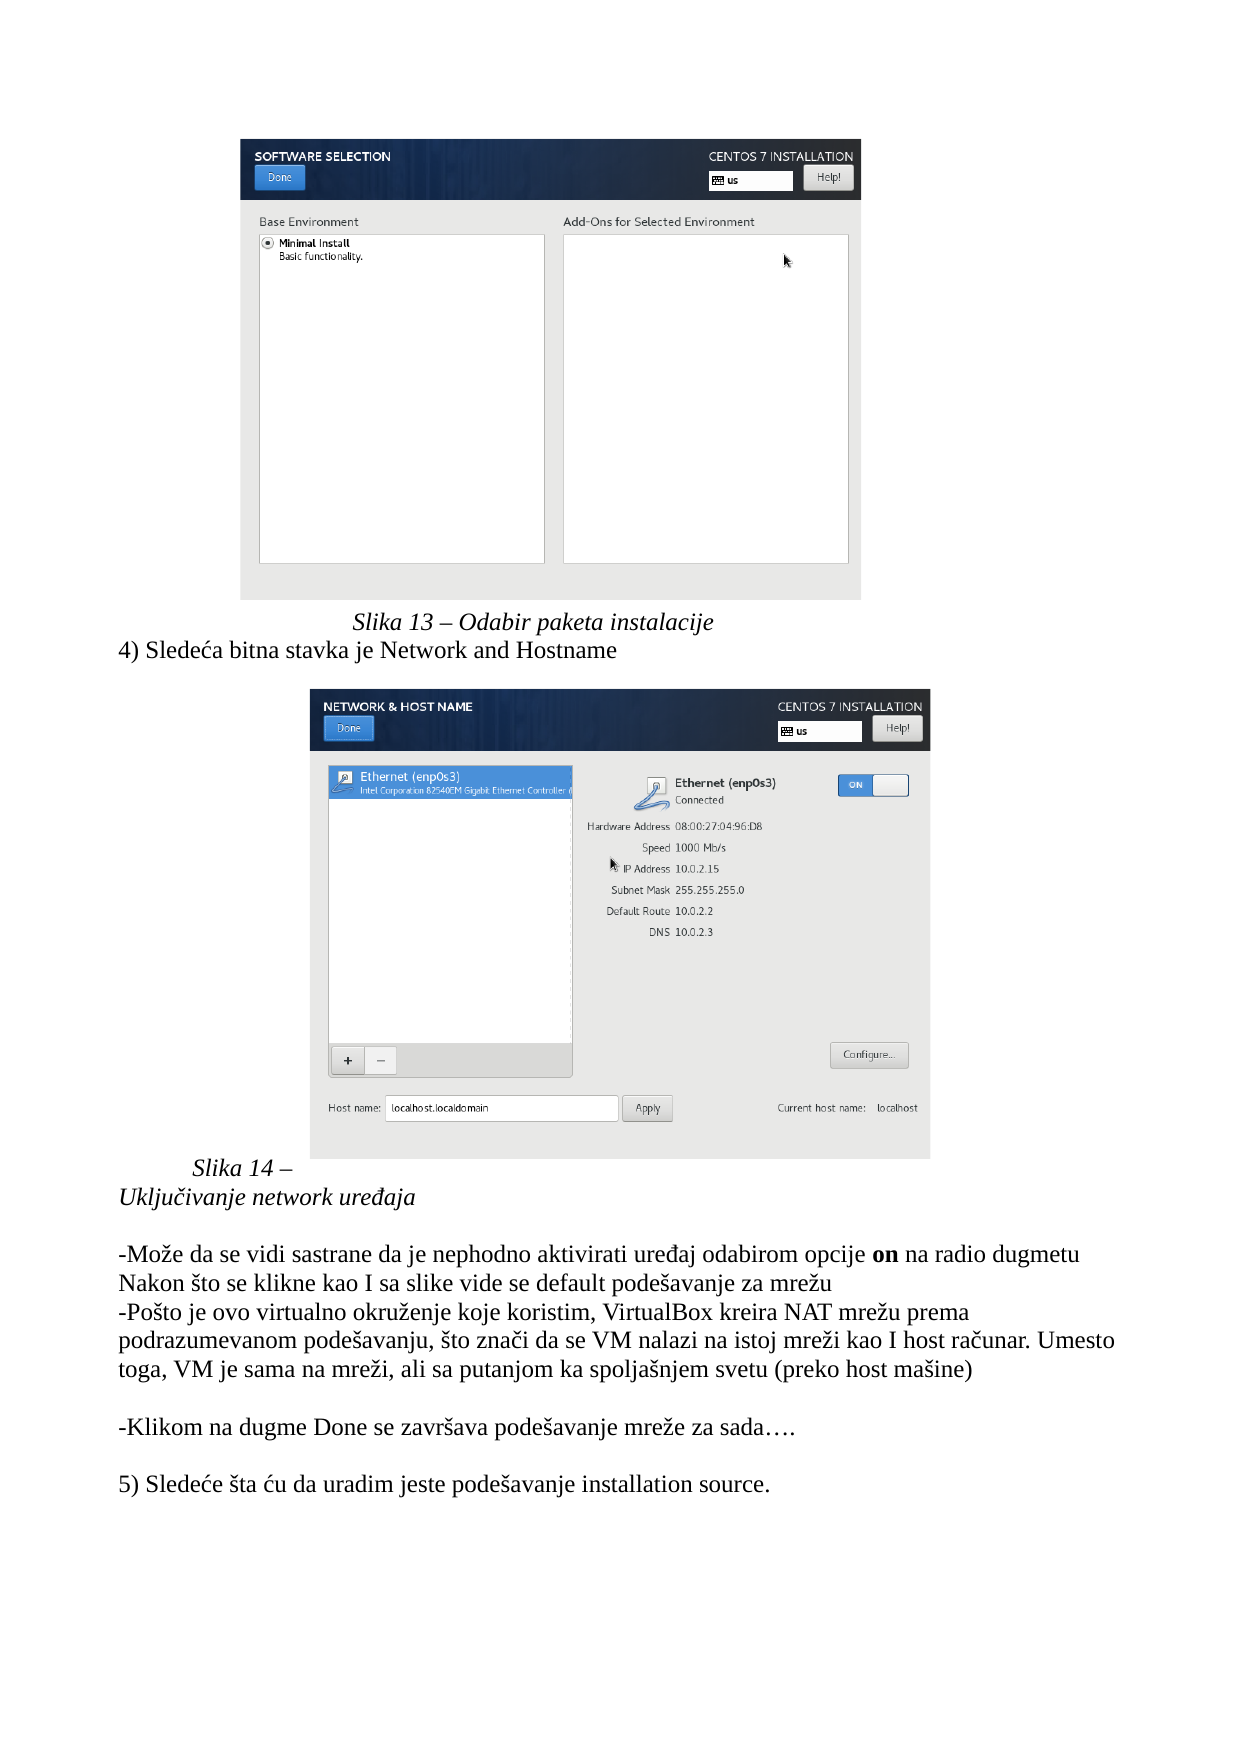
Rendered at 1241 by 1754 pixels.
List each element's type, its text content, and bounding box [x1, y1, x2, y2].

text -Može da se vidi sastrane da je nephodno aktivirati uređaj odabirom opcije on na radio dugmetu [118, 1239, 1122, 1268]
text 5) Sledeće šta ću da uradim jeste podešavanje installation source. [118, 1469, 1122, 1498]
picture [240, 138, 862, 600]
text -Pošto je ovo virtualno okruženje koje koristim, VirtualBox kreira NAT mrežu prema podrazumevanom podešavanju, što znači da se VM nalazi na istoj mreži kao I host računar. Umesto toga, VM je sama na mreži, ali sa putanjom ka spoljašnjem svetu (preko host mašine) [118, 1297, 1122, 1383]
picture [309, 688, 931, 1159]
text 4) Sledeća bitna stavka je Network and Hostname [118, 636, 1122, 664]
text Slika 13 – Odabir paketa instalacije [118, 607, 1122, 636]
text Slika 14 – Uključivanje network uređaja [118, 1153, 1122, 1211]
text Nakon što se klikne kao I sa slike vide se default podešavanje za mrežu [118, 1268, 1122, 1297]
text -Klikom na dugme Done se završava podešavanje mreže za sada…. [118, 1412, 1122, 1441]
